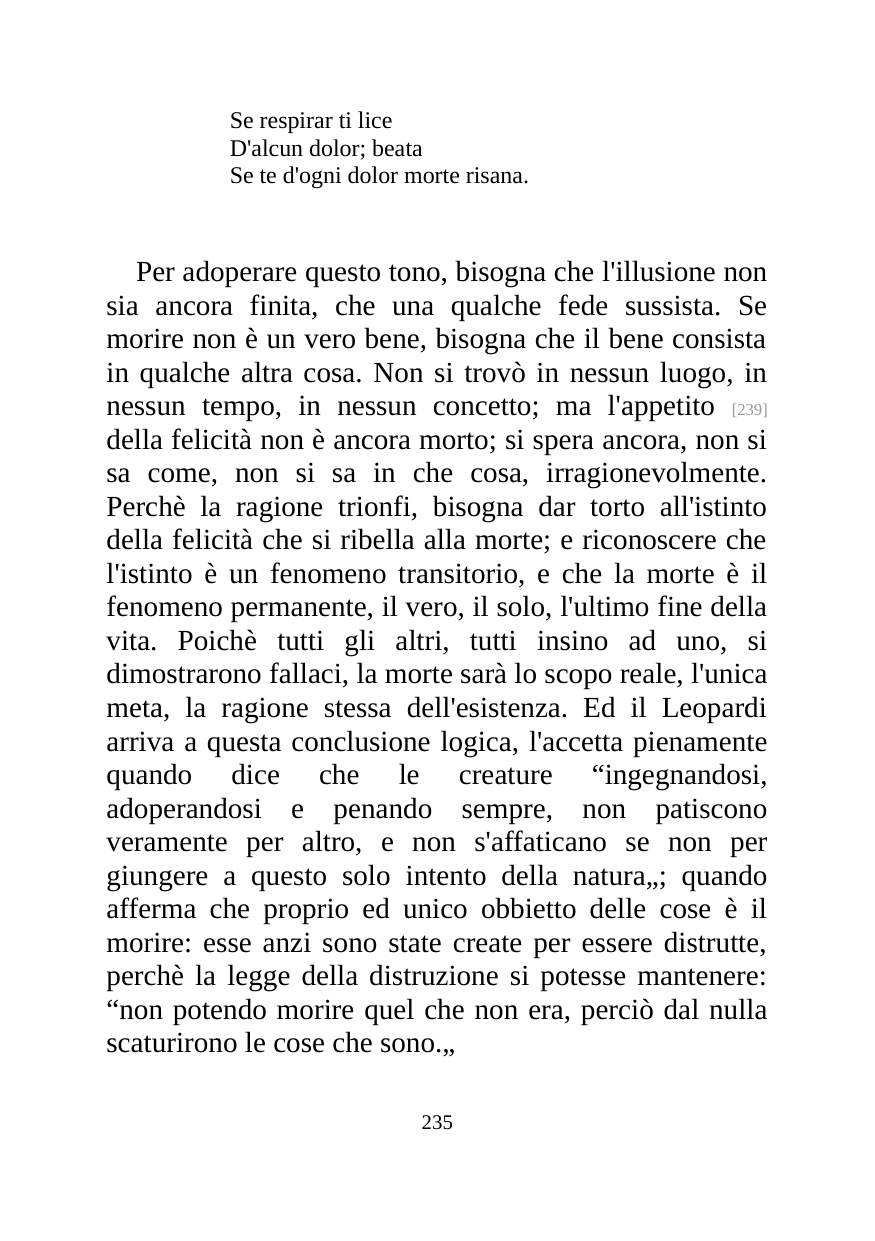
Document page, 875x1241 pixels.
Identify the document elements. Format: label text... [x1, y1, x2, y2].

text D'alcun dolor; beata [200, 134, 768, 161]
text Per adoperare questo tono, bisogna che l'illusione non sia ancora finita, che una qualche fede sussista. Se morire non è un vero bene, bisogna che il bene consista in qualche altra cosa. Non si trovò in nessun luogo, in nessun tempo, in nessun concetto; ma l'appetito [239] della felicità non è ancora morto; si spera ancora, non si sa come, non si sa in che cosa, irragionevolmente. Perchè la ragione trionfi, bisogna dar torto all'istinto della felicità che si ribella alla morte; e riconoscere che l'istinto è un fenomeno transitorio, e che la morte è il fenomeno permanente, il vero, il solo, l'ultimo fine della vita. Poichè tutti gli altri, tutti insino ad uno, si dimostrarono fallaci, la morte sarà lo scopo reale, l'unica meta, la ragione stessa dell'esistenza. Ed il Leopardi arriva a questa conclusione logica, l'accetta pienamente quando dice che le creature “ingegnandosi, adoperandosi e penando sempre, non patiscono veramente per altro, e non s'affaticano se non per giungere a questo solo intento della natura„; quando afferma che proprio ed unico obbietto delle cose è il morire: esse anzi sono state create per essere distrutte, perchè la legge della distruzione si potesse mantenere: “non potendo morire quel che non era, perciò dal nulla scaturirono le cose che sono.„ [106, 254, 768, 1059]
text Se te d'ogni dolor morte risana. [200, 161, 768, 189]
text Se respirar ti lice [200, 106, 768, 134]
